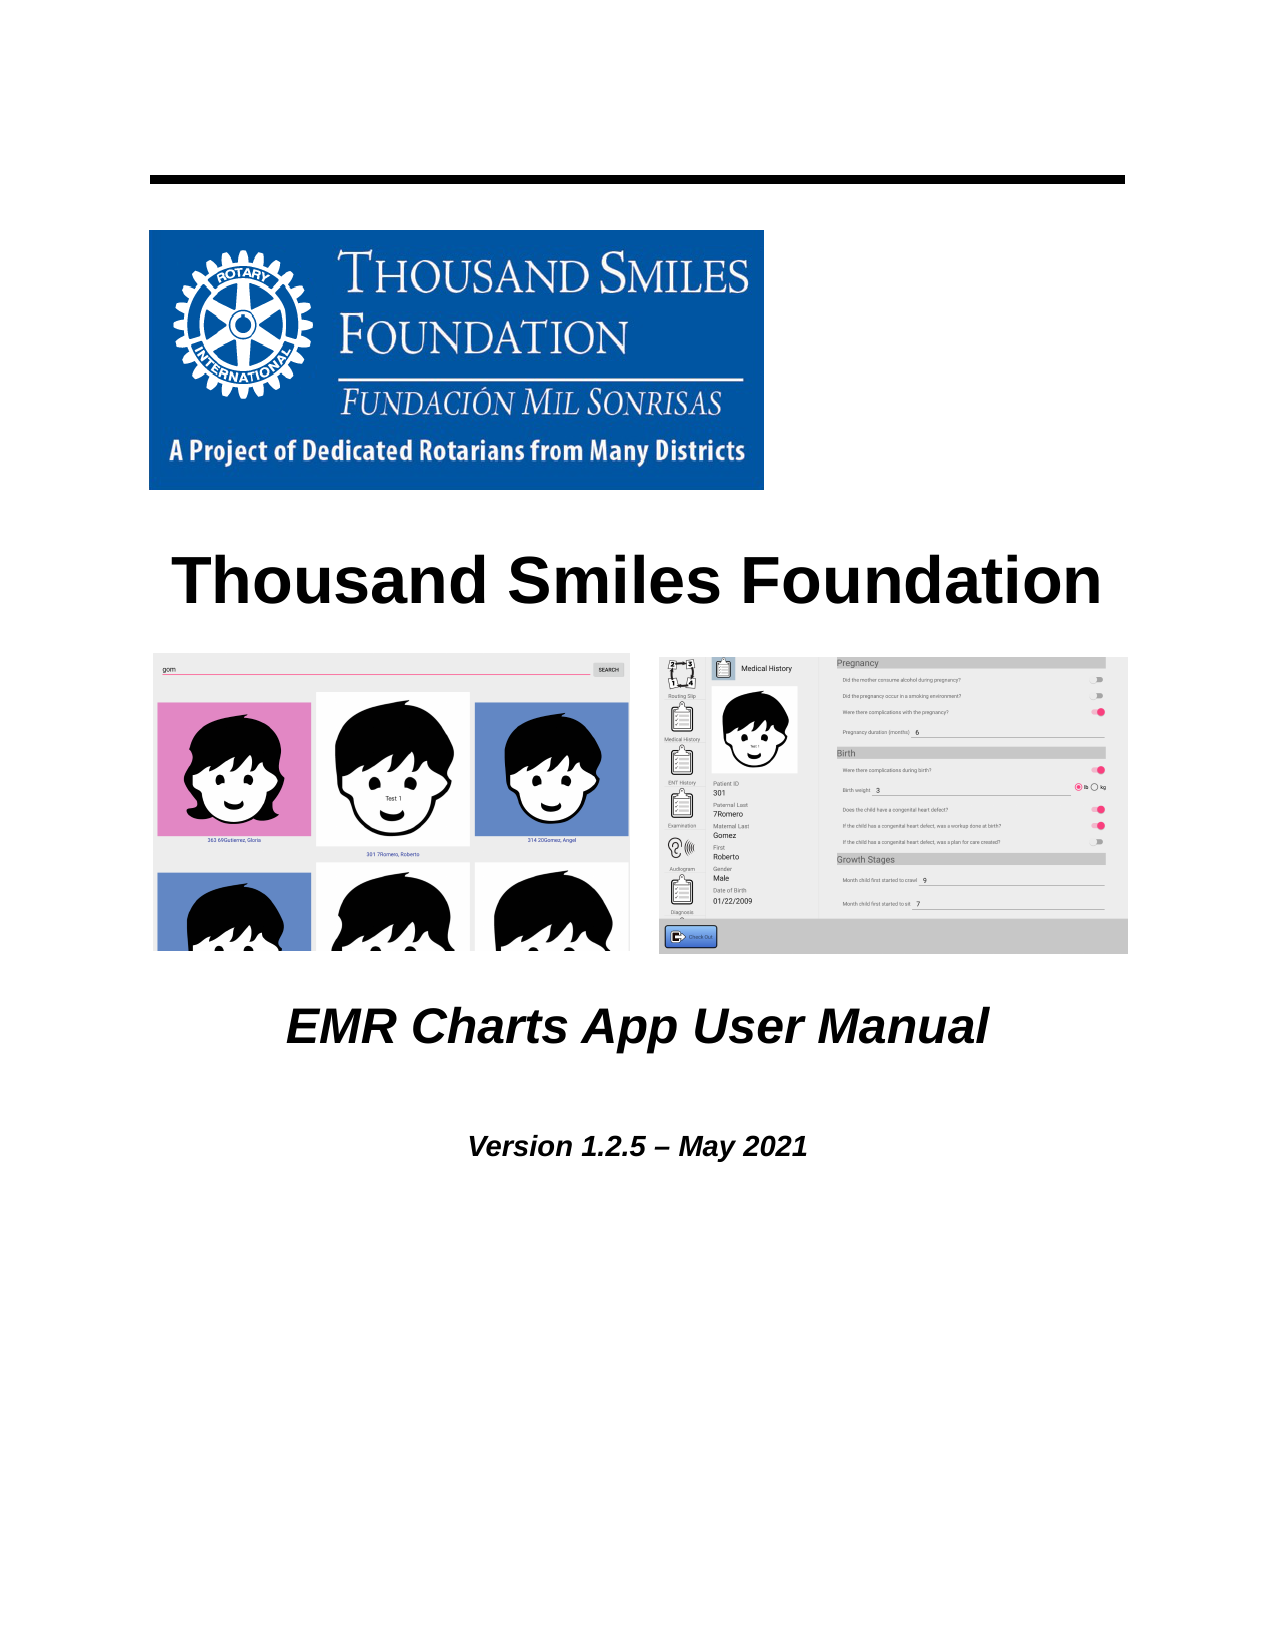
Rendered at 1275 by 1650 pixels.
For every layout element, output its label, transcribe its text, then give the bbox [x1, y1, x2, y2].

picture [153, 653, 630, 951]
picture [659, 657, 1128, 954]
title Thousand Smiles Foundation [150, 541, 1125, 618]
subtitle Version 1.2.5 – May 2021 [150, 1129, 1125, 1162]
picture [149, 230, 764, 490]
subtitle EMR Charts App User Manual [150, 996, 1125, 1054]
